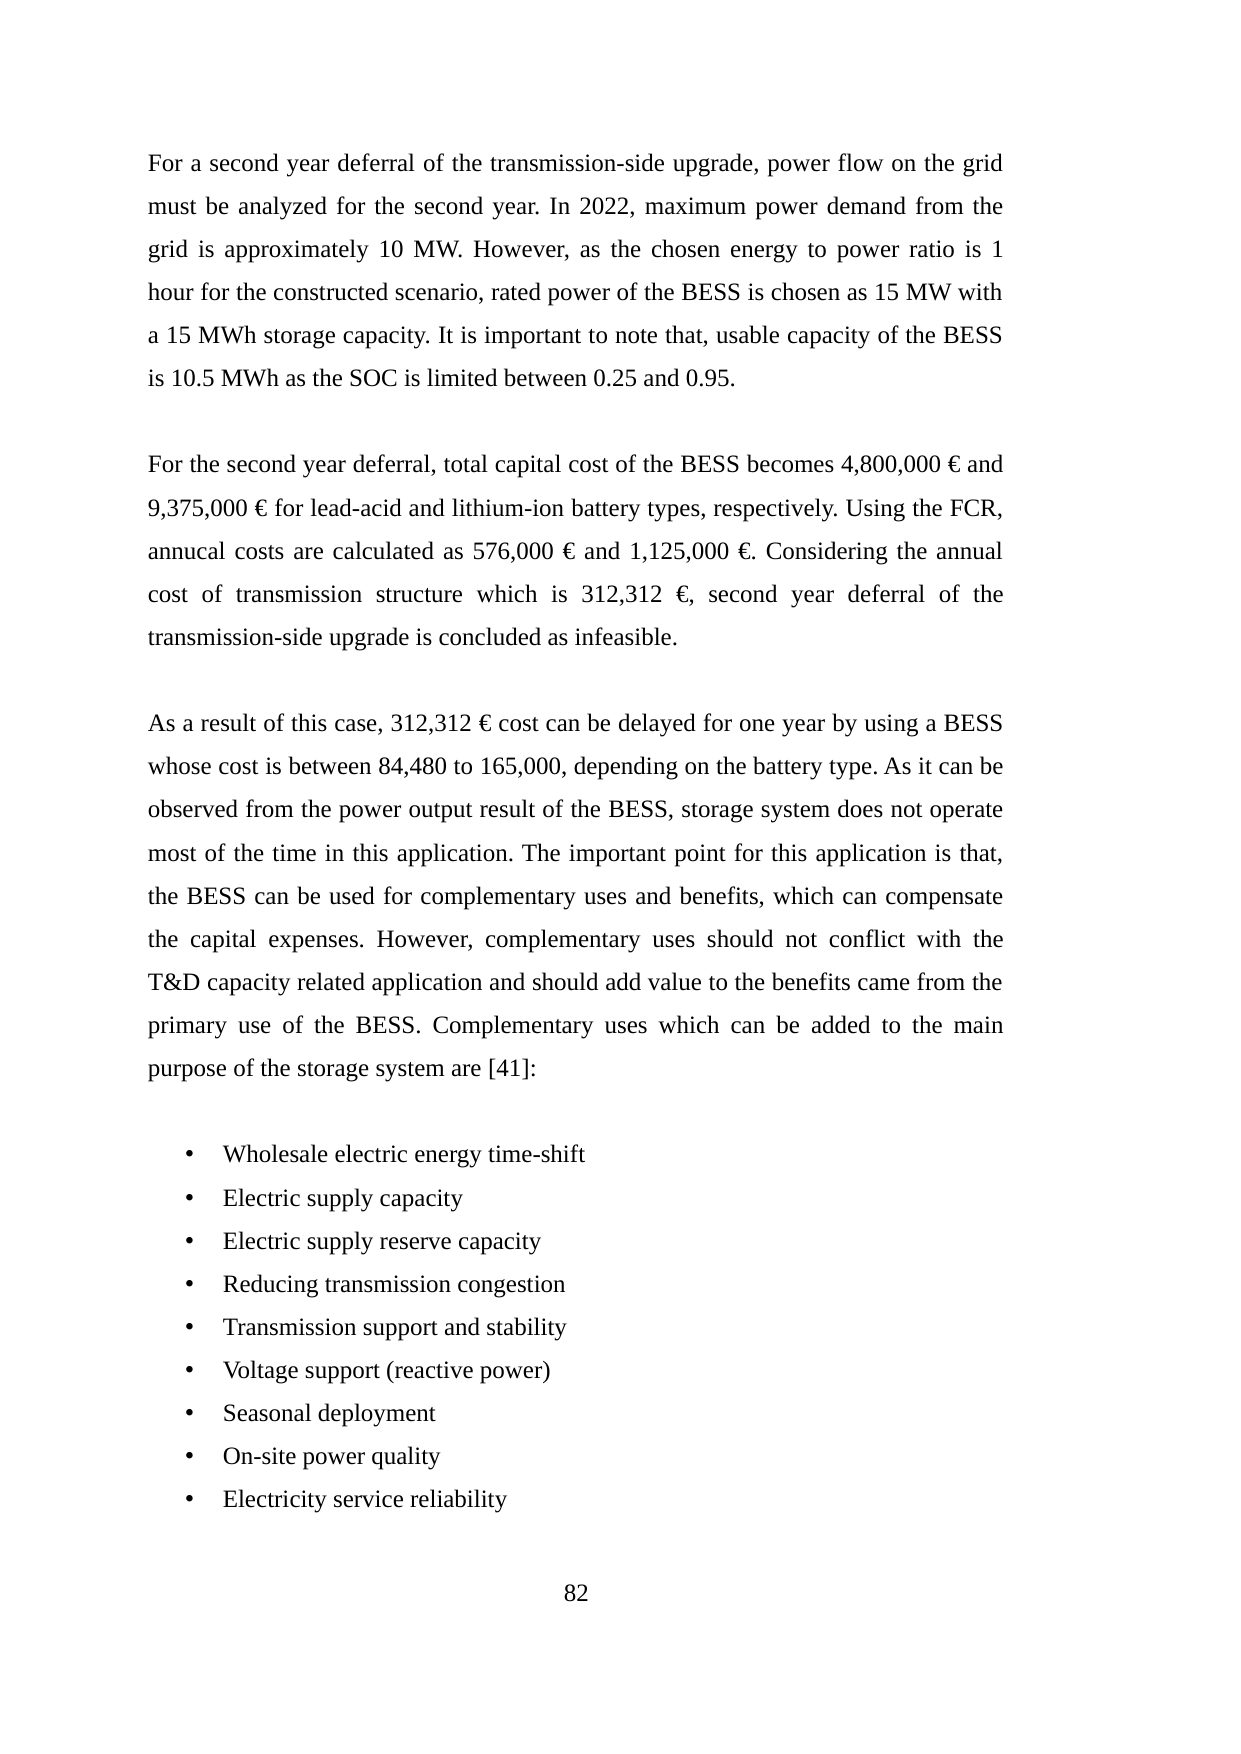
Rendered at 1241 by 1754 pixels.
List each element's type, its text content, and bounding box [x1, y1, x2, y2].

text As a result of this case, 312,312 € cost can be delayed for one year by using a BESS whose cost is between 84,480 to 165,000, depending on the battery type. As it can be observed from the power output result of the BESS, storage system does not operate most of the time in this application. The important point for this application is that, the BESS can be used for complementary uses and benefits, which can compensate the capital expenses. However, complementary uses should not conflict with the T&D capacity related application and should add value to the benefits came from the primary use of the BESS. Complementary uses which can be added to the main purpose of the storage system are [41]⁠: [148, 708, 1004, 1082]
list Voltage support (reactive power) [185, 1355, 1004, 1384]
list Electricity service reliability [185, 1484, 1004, 1513]
list Transmission support and stability [185, 1312, 1004, 1341]
list Seasonal deployment [185, 1398, 1004, 1427]
text For a second year deferral of the transmission-side upgrade, power flow on the grid must be analyzed for the second year. In 2022, maximum power demand from the grid is approximately 10 MW. However, as the chosen energy to power ratio is 1 hour for the constructed scenario, rated power of the BESS is chosen as 15 MW with a 15 MWh storage capacity. It is important to note that, usable capacity of the BESS is 10.5 MWh as the SOC is limited between 0.25 and 0.95. [148, 148, 1004, 392]
list Electric supply capacity [185, 1183, 1004, 1211]
text For the second year deferral, total capital cost of the BESS becomes 4,800,000 € and 9,375,000 € for lead-acid and lithium-ion battery types, respectively. Using the FCR, annucal costs are calculated as 576,000 € and 1,125,000 €. Considering the annual cost of transmission structure which is 312,312 €, second year deferral of the transmission-side upgrade is concluded as infeasible. [148, 449, 1004, 651]
list Electric supply reserve capacity [185, 1226, 1004, 1254]
list Wholesale electric energy time-shift [185, 1139, 1004, 1168]
list On-site power quality [185, 1441, 1004, 1470]
list Reducing transmission congestion [185, 1269, 1004, 1298]
